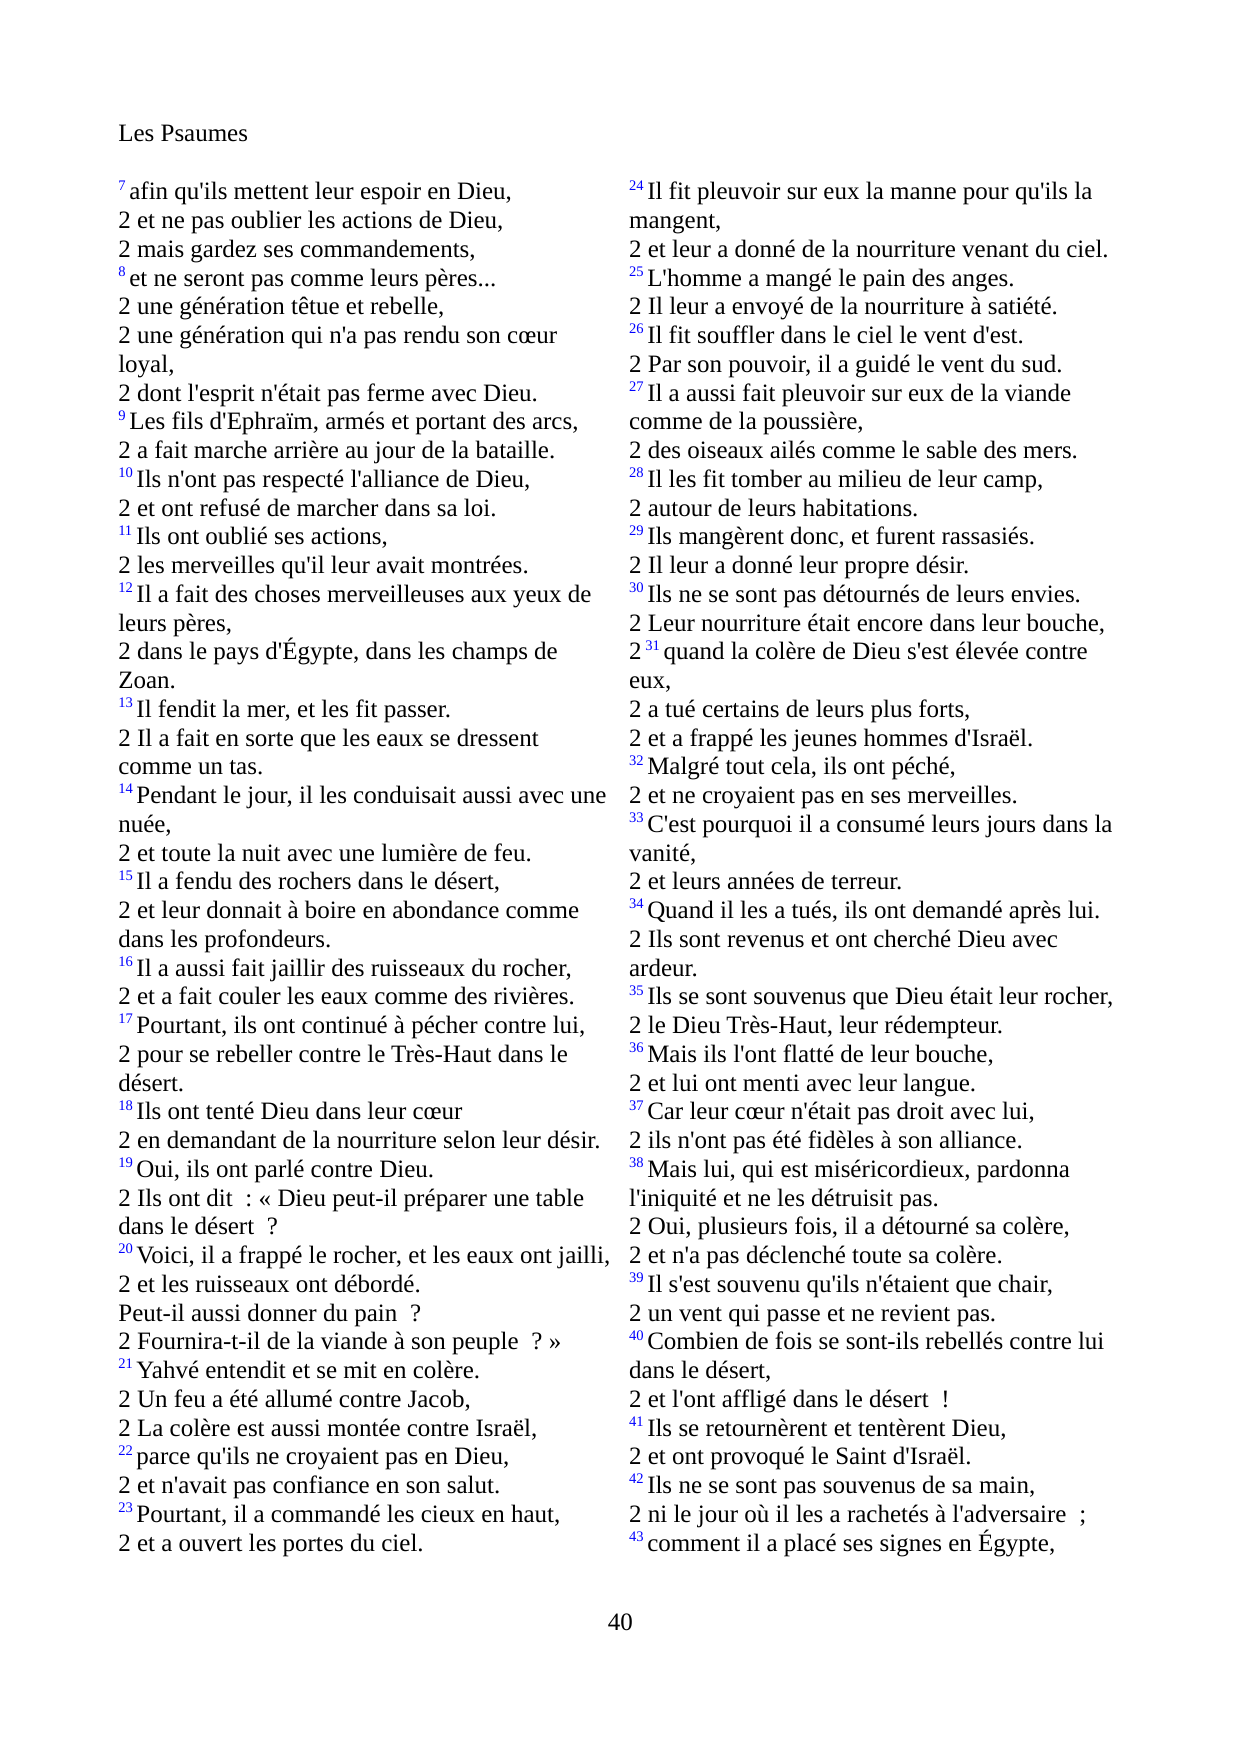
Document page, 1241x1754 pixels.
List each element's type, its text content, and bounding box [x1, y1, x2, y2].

text 26 Il fit souffler dans le ciel le vent d'est. [629, 320, 1122, 349]
text 38 Mais lui, qui est miséricordieux, pardonna l'iniquité et ne les détruisit pas. [629, 1154, 1122, 1211]
text 28 Il les fit tomber au milieu de leur camp, [629, 464, 1122, 493]
text 2 Par son pouvoir, il a guidé le vent du sud. [629, 349, 1122, 378]
text 2 et ont refusé de marcher dans sa loi. [118, 493, 611, 521]
text 23 Pourtant, il a commandé les cieux en haut, [118, 1499, 611, 1528]
text Peut-il aussi donner du pain ? [118, 1298, 611, 1326]
text 2 Il a fait en sorte que les eaux se dressent comme un tas. [118, 723, 611, 780]
text 18 Ils ont tenté Dieu dans leur cœur [118, 1096, 611, 1125]
text 2 les merveilles qu'il leur avait montrées. [118, 550, 611, 579]
text 8 et ne seront pas comme leurs pères... [118, 263, 611, 291]
text 2 et n'a pas déclenché toute sa colère. [629, 1240, 1122, 1269]
text 2 Leur nourriture était encore dans leur bouche, [629, 608, 1122, 636]
text 42 Ils ne se sont pas souvenus de sa main, [629, 1470, 1122, 1499]
text 2 Il leur a envoyé de la nourriture à satiété. [629, 291, 1122, 320]
text 2 dans le pays d'Égypte, dans les champs de Zoan. [118, 636, 611, 694]
text 9 Les fils d'Ephraïm, armés et portant des arcs, [118, 406, 611, 435]
text 2 dont l'esprit n'était pas ferme avec Dieu. [118, 378, 611, 406]
text 2 Ils sont revenus et ont cherché Dieu avec ardeur. [629, 924, 1122, 981]
text 13 Il fendit la mer, et les fit passer. [118, 694, 611, 723]
text 34 Quand il les a tués, ils ont demandé après lui. [629, 895, 1122, 924]
text 29 Ils mangèrent donc, et furent rassasiés. [629, 521, 1122, 550]
text 35 Ils se sont souvenus que Dieu était leur rocher, [629, 981, 1122, 1010]
text 2 une génération qui n'a pas rendu son cœur loyal, [118, 320, 611, 378]
text 2 ni le jour où il les a rachetés à l'adversaire ; [629, 1499, 1122, 1528]
text 2 a tué certains de leurs plus forts, [629, 694, 1122, 723]
text 2 Ils ont dit : « Dieu peut-il préparer une table dans le désert ? [118, 1183, 611, 1240]
text 11 Ils ont oublié ses actions, [118, 521, 611, 550]
text 15 Il a fendu des rochers dans le désert, [118, 866, 611, 895]
text 2 Il leur a donné leur propre désir. [629, 550, 1122, 579]
text 30 Ils ne se sont pas détournés de leurs envies. [629, 579, 1122, 608]
text 2 et ont provoqué le Saint d'Israël. [629, 1441, 1122, 1470]
text 2 et toute la nuit avec une lumière de feu. [118, 838, 611, 866]
text 2 et l'ont affligé dans le désert ! [629, 1384, 1122, 1413]
text 2 31 quand la colère de Dieu s'est élevée contre eux, [629, 636, 1122, 694]
text 21 Yahvé entendit et se mit en colère. [118, 1355, 611, 1384]
text 2 des oiseaux ailés comme le sable des mers. [629, 435, 1122, 464]
text 2 et n'avait pas confiance en son salut. [118, 1470, 611, 1499]
text 12 Il a fait des choses merveilleuses aux yeux de leurs pères, [118, 579, 611, 636]
text 7 afin qu'ils mettent leur espoir en Dieu, [118, 176, 611, 205]
text 43 comment il a placé ses signes en Égypte, [629, 1528, 1122, 1556]
text 2 et lui ont menti avec leur langue. [629, 1068, 1122, 1096]
text 2 et leurs années de terreur. [629, 866, 1122, 895]
text 33 C'est pourquoi il a consumé leurs jours dans la vanité, [629, 809, 1122, 866]
text 2 en demandant de la nourriture selon leur désir. [118, 1125, 611, 1154]
text 2 Oui, plusieurs fois, il a détourné sa colère, [629, 1211, 1122, 1240]
text 2 une génération têtue et rebelle, [118, 291, 611, 320]
text 2 pour se rebeller contre le Très-Haut dans le désert. [118, 1039, 611, 1096]
text 2 et leur donnait à boire en abondance comme dans les profondeurs. [118, 895, 611, 953]
text 2 Un feu a été allumé contre Jacob, [118, 1384, 611, 1413]
text 32 Malgré tout cela, ils ont péché, [629, 751, 1122, 780]
text 2 autour de leurs habitations. [629, 493, 1122, 521]
text 2 et ne croyaient pas en ses merveilles. [629, 780, 1122, 809]
text 2 et a frappé les jeunes hommes d'Israël. [629, 723, 1122, 751]
text 37 Car leur cœur n'était pas droit avec lui, [629, 1096, 1122, 1125]
text 2 et a fait couler les eaux comme des rivières. [118, 981, 611, 1010]
text 19 Oui, ils ont parlé contre Dieu. [118, 1154, 611, 1183]
text 27 Il a aussi fait pleuvoir sur eux de la viande comme de la poussière, [629, 378, 1122, 435]
text 24 Il fit pleuvoir sur eux la manne pour qu'ils la mangent, [629, 176, 1122, 234]
text 14 Pendant le jour, il les conduisait aussi avec une nuée, [118, 780, 611, 838]
text 2 La colère est aussi montée contre Israël, [118, 1413, 611, 1441]
text 2 Fournira-t-il de la viande à son peuple ? » [118, 1326, 611, 1355]
text 17 Pourtant, ils ont continué à pécher contre lui, [118, 1010, 611, 1039]
text 2 et a ouvert les portes du ciel. [118, 1528, 611, 1556]
text 22 parce qu'ils ne croyaient pas en Dieu, [118, 1441, 611, 1470]
text 2 le Dieu Très-Haut, leur rédempteur. [629, 1010, 1122, 1039]
text 2 mais gardez ses commandements, [118, 234, 611, 263]
text 39 Il s'est souvenu qu'ils n'étaient que chair, [629, 1269, 1122, 1298]
text 41 Ils se retournèrent et tentèrent Dieu, [629, 1413, 1122, 1441]
text 2 et les ruisseaux ont débordé. [118, 1269, 611, 1298]
text 20 Voici, il a frappé le rocher, et les eaux ont jailli, [118, 1240, 611, 1269]
text 40 Combien de fois se sont-ils rebellés contre lui dans le désert, [629, 1326, 1122, 1384]
text 2 et ne pas oublier les actions de Dieu, [118, 205, 611, 234]
text 2 un vent qui passe et ne revient pas. [629, 1298, 1122, 1326]
text 16 Il a aussi fait jaillir des ruisseaux du rocher, [118, 953, 611, 981]
text 25 L'homme a mangé le pain des anges. [629, 263, 1122, 291]
text 36 Mais ils l'ont flatté de leur bouche, [629, 1039, 1122, 1068]
text 2 ils n'ont pas été fidèles à son alliance. [629, 1125, 1122, 1154]
text 2 a fait marche arrière au jour de la bataille. [118, 435, 611, 464]
text 2 et leur a donné de la nourriture venant du ciel. [629, 234, 1122, 263]
text 10 Ils n'ont pas respecté l'alliance de Dieu, [118, 464, 611, 493]
